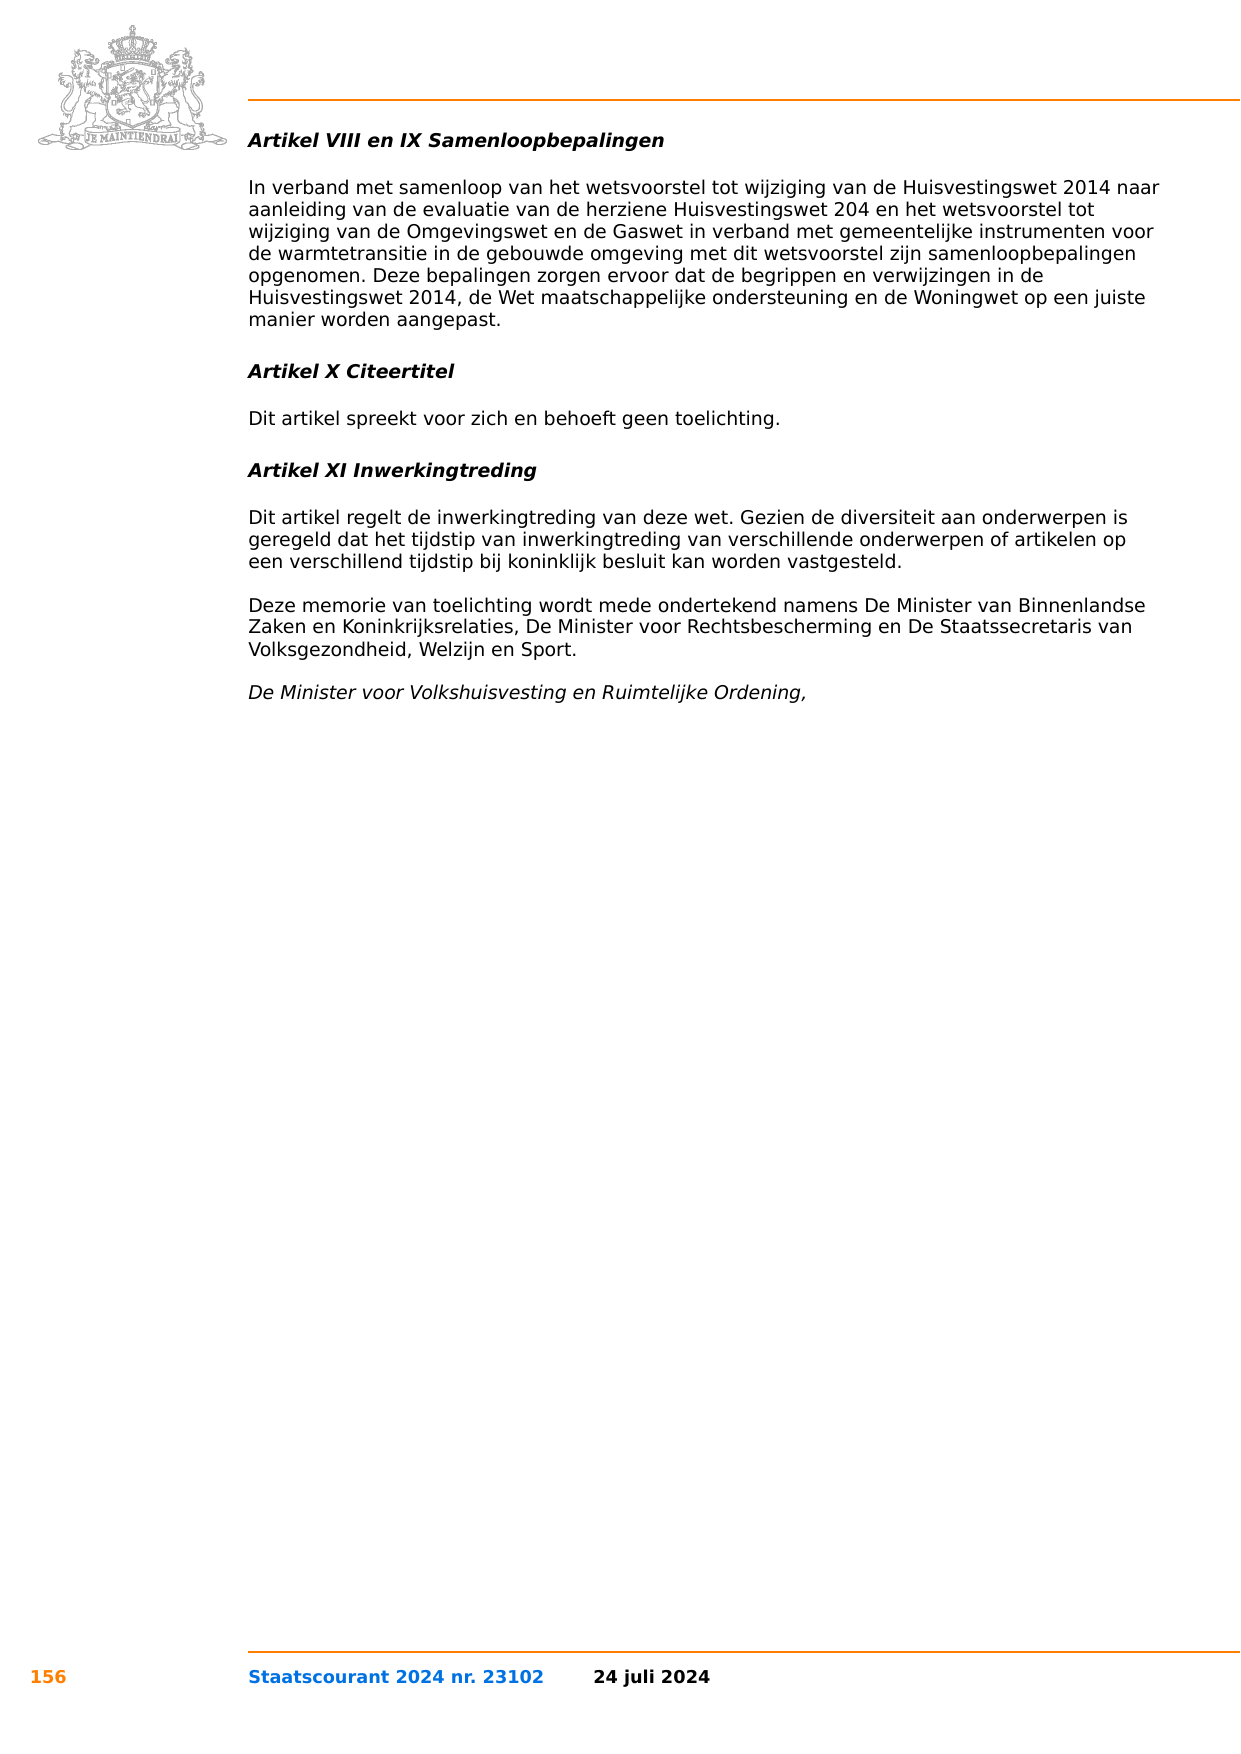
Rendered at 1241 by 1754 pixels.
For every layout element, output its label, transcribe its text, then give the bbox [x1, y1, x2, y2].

text De Minister voor Volkshuisvesting en Ruimtelijke Ordening, [248, 682, 1163, 704]
text Dit artikel regelt de inwerkingtreding van deze wet. Gezien de diversiteit aan onderwerpen is geregeld dat het tijdstip van inwerkingtreding van verschillende onderwerpen of artikelen op een verschillend tijdstip bij koninklijk besluit kan worden vastgesteld. [248, 507, 1163, 573]
text Deze memorie van toelichting wordt mede ondertekend namens De Minister van Binnenlandse Zaken en Koninkrijksrelaties, De Minister voor Rechtsbescherming en De Staatssecretaris van Volksgezondheid, Welzijn en Sport. [248, 594, 1163, 660]
text Dit artikel spreekt voor zich en behoeft geen toelichting. [248, 408, 1163, 430]
text In verband met samenloop van het wetsvoorstel tot wijziging van de Huisvestingswet 2014 naar aanleiding van de evaluatie van de herziene Huisvestingswet 204 en het wetsvoorstel tot wijziging van de Omgevingswet en de Gaswet in verband met gemeentelijke instrumenten voor de warmtetransitie in de gebouwde omgeving met dit wetsvoorstel zijn samenloopbepalingen opgenomen. Deze bepalingen zorgen ervoor dat de begrippen en verwijzingen in de Huisvestingswet 2014, de Wet maatschappelijke ondersteuning en de Woningwet op een juiste manier worden aangepast. [248, 177, 1163, 331]
picture [38, 25, 227, 150]
subtitle Artikel XI Inwerkingtreding [248, 460, 1163, 482]
subtitle Artikel VIII en IX Samenloopbepalingen [248, 130, 1163, 152]
subtitle Artikel X Citeertitel [248, 361, 1163, 383]
